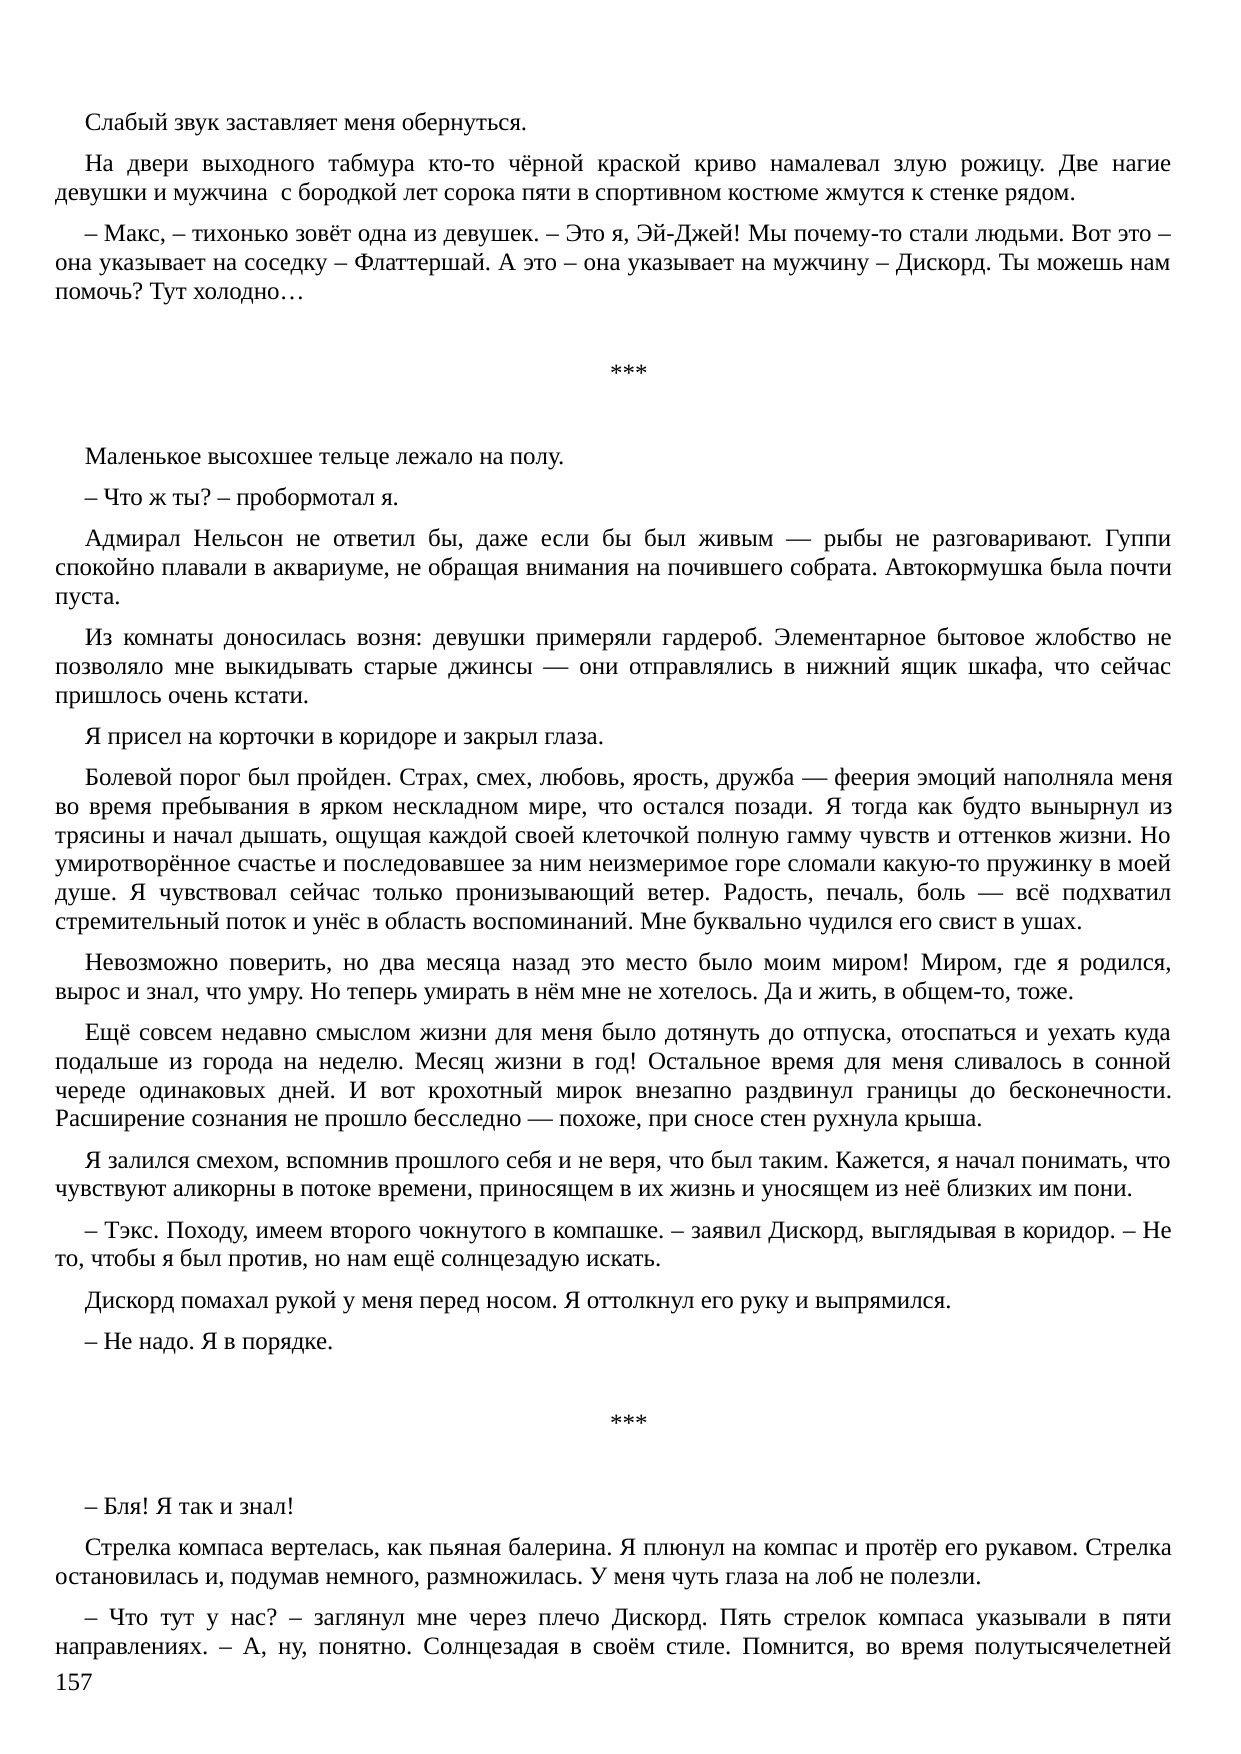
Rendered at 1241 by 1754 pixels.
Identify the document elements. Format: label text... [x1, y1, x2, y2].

text Ещё совсем недавно смыслом жизни для меня было дотянуть до отпуска, отоспаться и уехать куда подальше из города на неделю. Месяц жизни в год! Остальное время для меня сливалось в сонной череде одинаковых дней. И вот крохотный мирок внезапно раздвинул границы до бесконечности. Расширение сознания не прошло бесследно — похоже, при сносе стен рухнула крыша. [55, 1017, 1173, 1132]
text Маленькое высохшее тельце лежало на полу. [55, 441, 1173, 470]
text – Бля! Я так и знал! [55, 1491, 1173, 1520]
text Я залился смехом, вспомнив прошлого себя и не веря, что был таким. Кажется, я начал понимать, что чувствуют аликорны в потоке времени, приносящем в их жизнь и уносящем из неё близких им пони. [55, 1145, 1173, 1202]
text Стрелка компаса вертелась, как пьяная балерина. Я плюнул на компас и протёр его рукавом. Стрелка остановилась и, подумав немного, размножилась. У меня чуть глаза на лоб не полезли. [55, 1532, 1173, 1590]
text *** [55, 1408, 1173, 1437]
text На двери выходного табмура кто-то чёрной краской криво намалевал злую рожицу. Две нагие девушки и мужчина с бородкой лет сорока пяти в спортивном костюме жмутся к стенке рядом. [55, 148, 1173, 206]
text – Макс, – тихонько зовёт одна из девушек. – Это я, Эй-Джей! Мы почему-то стали людьми. Вот это – она указывает на соседку – Флаттершай. А это – она указывает на мужчину – Дискорд. Ты можешь нам помочь? Тут холодно… [55, 218, 1173, 305]
text *** [55, 358, 1173, 387]
text Слабый звук заставляет меня обернуться. [55, 107, 1173, 136]
text Болевой порог был пройден. Страх, смех, любовь, ярость, дружба — феерия эмоций наполняла меня во время пребывания в ярком нескладном мире, что остался позади. Я тогда как будто вынырнул из трясины и начал дышать, ощущая каждой своей клеточкой полную гамму чувств и оттенков жизни. Но умиротворённое счастье и последовавшее за ним неизмеримое горе сломали какую-то пружинку в моей душе. Я чувствовал сейчас только пронизывающий ветер. Радость, печаль, боль — всё подхватил стремительный поток и унёс в область воспоминаний. Мне буквально чудился его свист в ушах. [55, 762, 1173, 935]
text – Что ж ты? – пробормотал я. [55, 482, 1173, 511]
text – Что тут у нас? – заглянул мне через плечо Дискорд. Пять стрелок компаса указывали в пяти направлениях. – А, ну, понятно. Солнцезадая в своём стиле. Помнится, во время полутысячелетней [55, 1602, 1173, 1660]
text Я присел на корточки в коридоре и закрыл глаза. [55, 721, 1173, 750]
text – Тэкс. Походу, имеем второго чокнутого в компашке. – заявил Дискорд, выглядывая в коридор. – Не то, чтобы я был против, но нам ещё солнцезадую искать. [55, 1215, 1173, 1272]
text – Не надо. Я в порядке. [55, 1326, 1173, 1355]
text Дискорд помахал рукой у меня перед носом. Я оттолкнул его руку и выпрямился. [55, 1285, 1173, 1313]
text Адмирал Нельсон не ответил бы, даже если бы был живым — рыбы не разговаривают. Гуппи спокойно плавали в аквариуме, не обращая внимания на почившего собрата. Автокормушка была почти пуста. [55, 523, 1173, 610]
text Невозможно поверить, но два месяца назад это место было моим миром! Миром, где я родился, вырос и знал, что умру. Но теперь умирать в нём мне не хотелось. Да и жить, в общем-то, тоже. [55, 947, 1173, 1005]
text Из комнаты доносилась возня: девушки примеряли гардероб. Элементарное бытовое жлобство не позволяло мне выкидывать старые джинсы — они отправлялись в нижний ящик шкафа, что сейчас пришлось очень кстати. [55, 622, 1173, 708]
